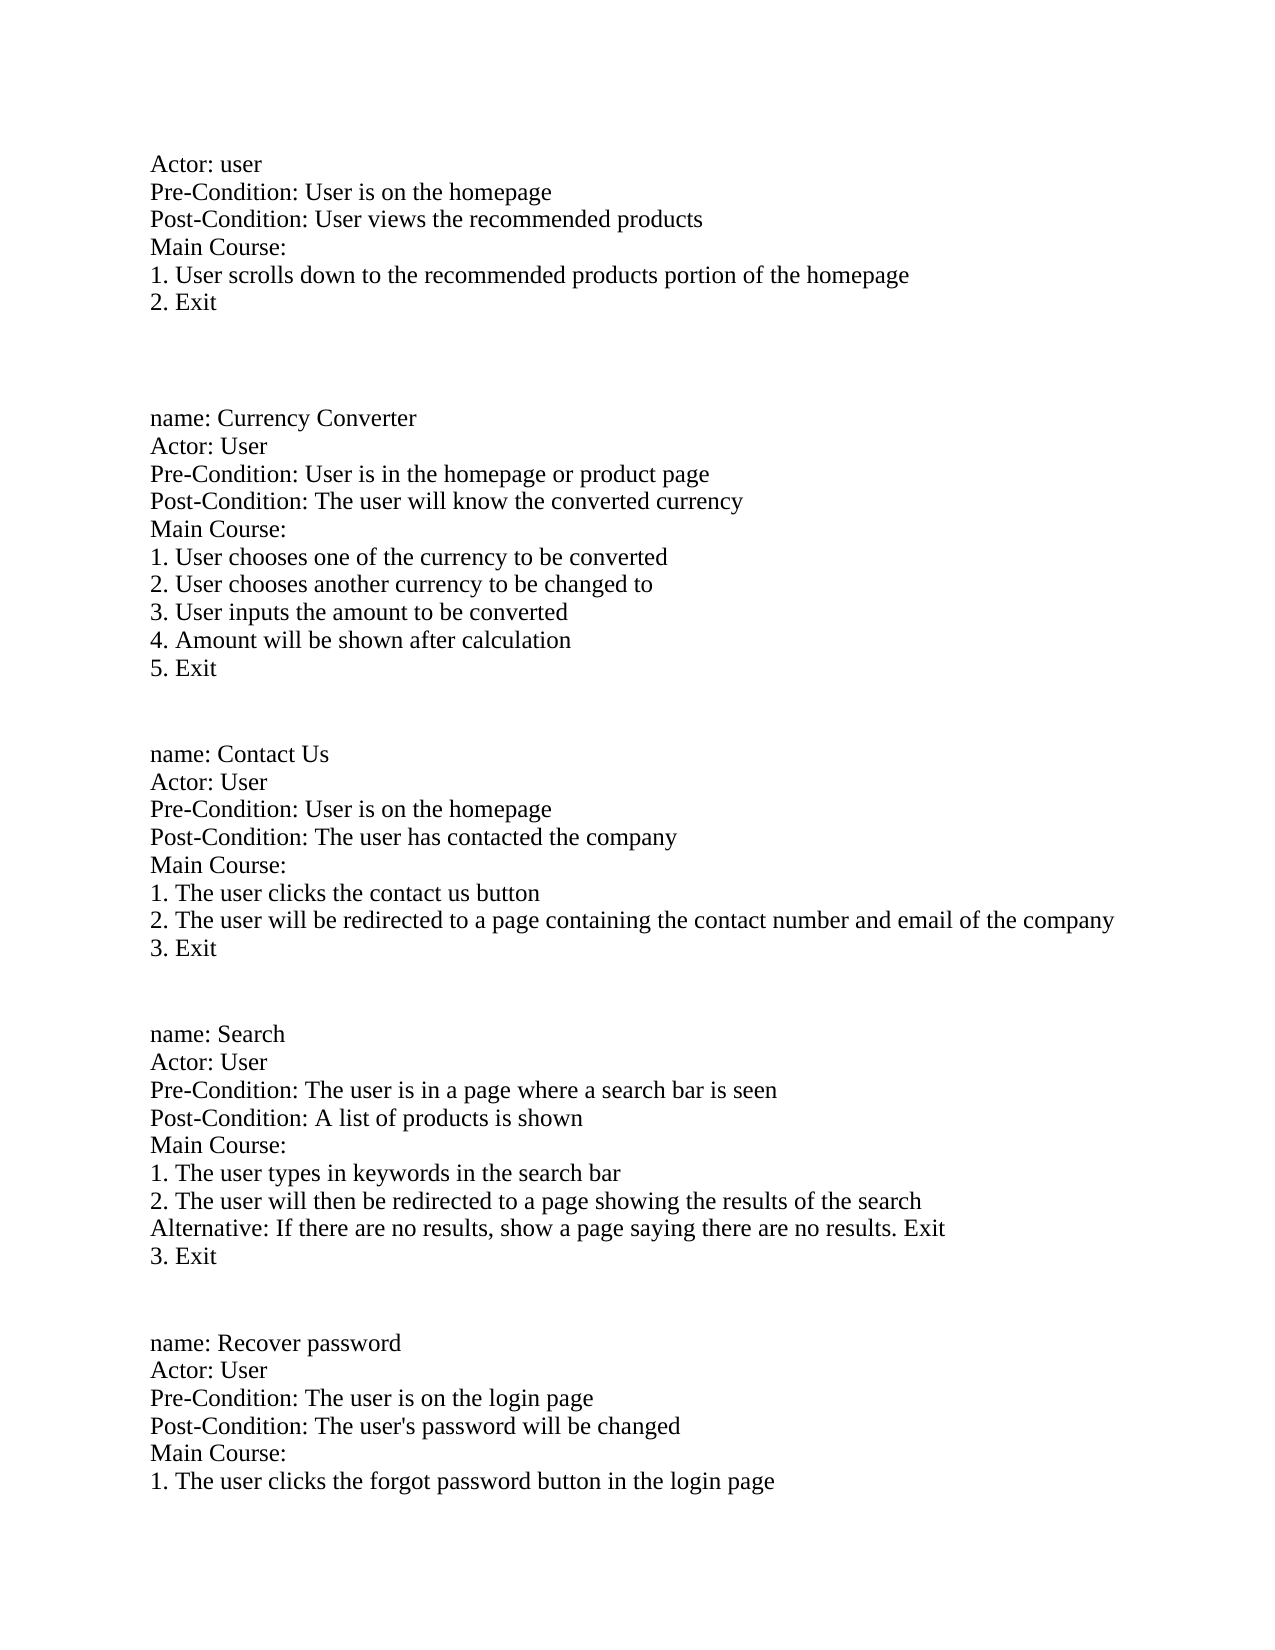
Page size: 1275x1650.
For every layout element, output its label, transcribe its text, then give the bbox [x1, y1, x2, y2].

text 3. User inputs the amount to be converted [150, 598, 1125, 626]
text Actor: User [150, 1356, 1125, 1384]
text Pre-Condition: The user is in a page where a search bar is seen [150, 1076, 1125, 1104]
text Main Course: [150, 233, 1125, 261]
text Pre-Condition: User is on the homepage [150, 178, 1125, 205]
text name: Contact Us [150, 740, 1125, 768]
text Pre-Condition: User is on the homepage [150, 796, 1125, 823]
text Actor: user [150, 150, 1125, 178]
text 2. The user will be redirected to a page containing the contact number and email of the company [150, 906, 1125, 934]
text 2. Exit [150, 288, 1125, 316]
text 1. The user clicks the contact us button [150, 879, 1125, 906]
text Main Course: [150, 1131, 1125, 1159]
text 3. Exit [150, 934, 1125, 962]
text 1. User chooses one of the currency to be converted [150, 543, 1125, 571]
text 5. Exit [150, 654, 1125, 681]
text Actor: User [150, 1048, 1125, 1076]
text Pre-Condition: User is in the homepage or product page [150, 460, 1125, 487]
text Main Course: [150, 515, 1125, 543]
text Main Course: [150, 851, 1125, 879]
text Post-Condition: The user has contacted the company [150, 823, 1125, 851]
text 1. The user types in keywords in the search bar [150, 1159, 1125, 1187]
text name: Search [150, 1021, 1125, 1048]
text name: Currency Converter [150, 404, 1125, 432]
text Pre-Condition: The user is on the login page [150, 1384, 1125, 1412]
text Post-Condition: User views the recommended products [150, 205, 1125, 233]
text Post-Condition: The user will know the converted currency [150, 487, 1125, 515]
text Actor: User [150, 768, 1125, 796]
text 3. Exit [150, 1242, 1125, 1270]
text Actor: User [150, 432, 1125, 460]
text 1. The user clicks the forgot password button in the login page [150, 1467, 1125, 1495]
text Alternative: If there are no results, show a page saying there are no results. Exit [150, 1214, 1125, 1242]
text Main Course: [150, 1439, 1125, 1467]
text name: Recover password [150, 1329, 1125, 1356]
text 2. The user will then be redirected to a page showing the results of the search [150, 1187, 1125, 1214]
text Post-Condition: The user's password will be changed [150, 1412, 1125, 1439]
text 4. Amount will be shown after calculation [150, 626, 1125, 654]
text Post-Condition: A list of products is shown [150, 1104, 1125, 1131]
text 2. User chooses another currency to be changed to [150, 571, 1125, 598]
text 1. User scrolls down to the recommended products portion of the homepage [150, 261, 1125, 288]
